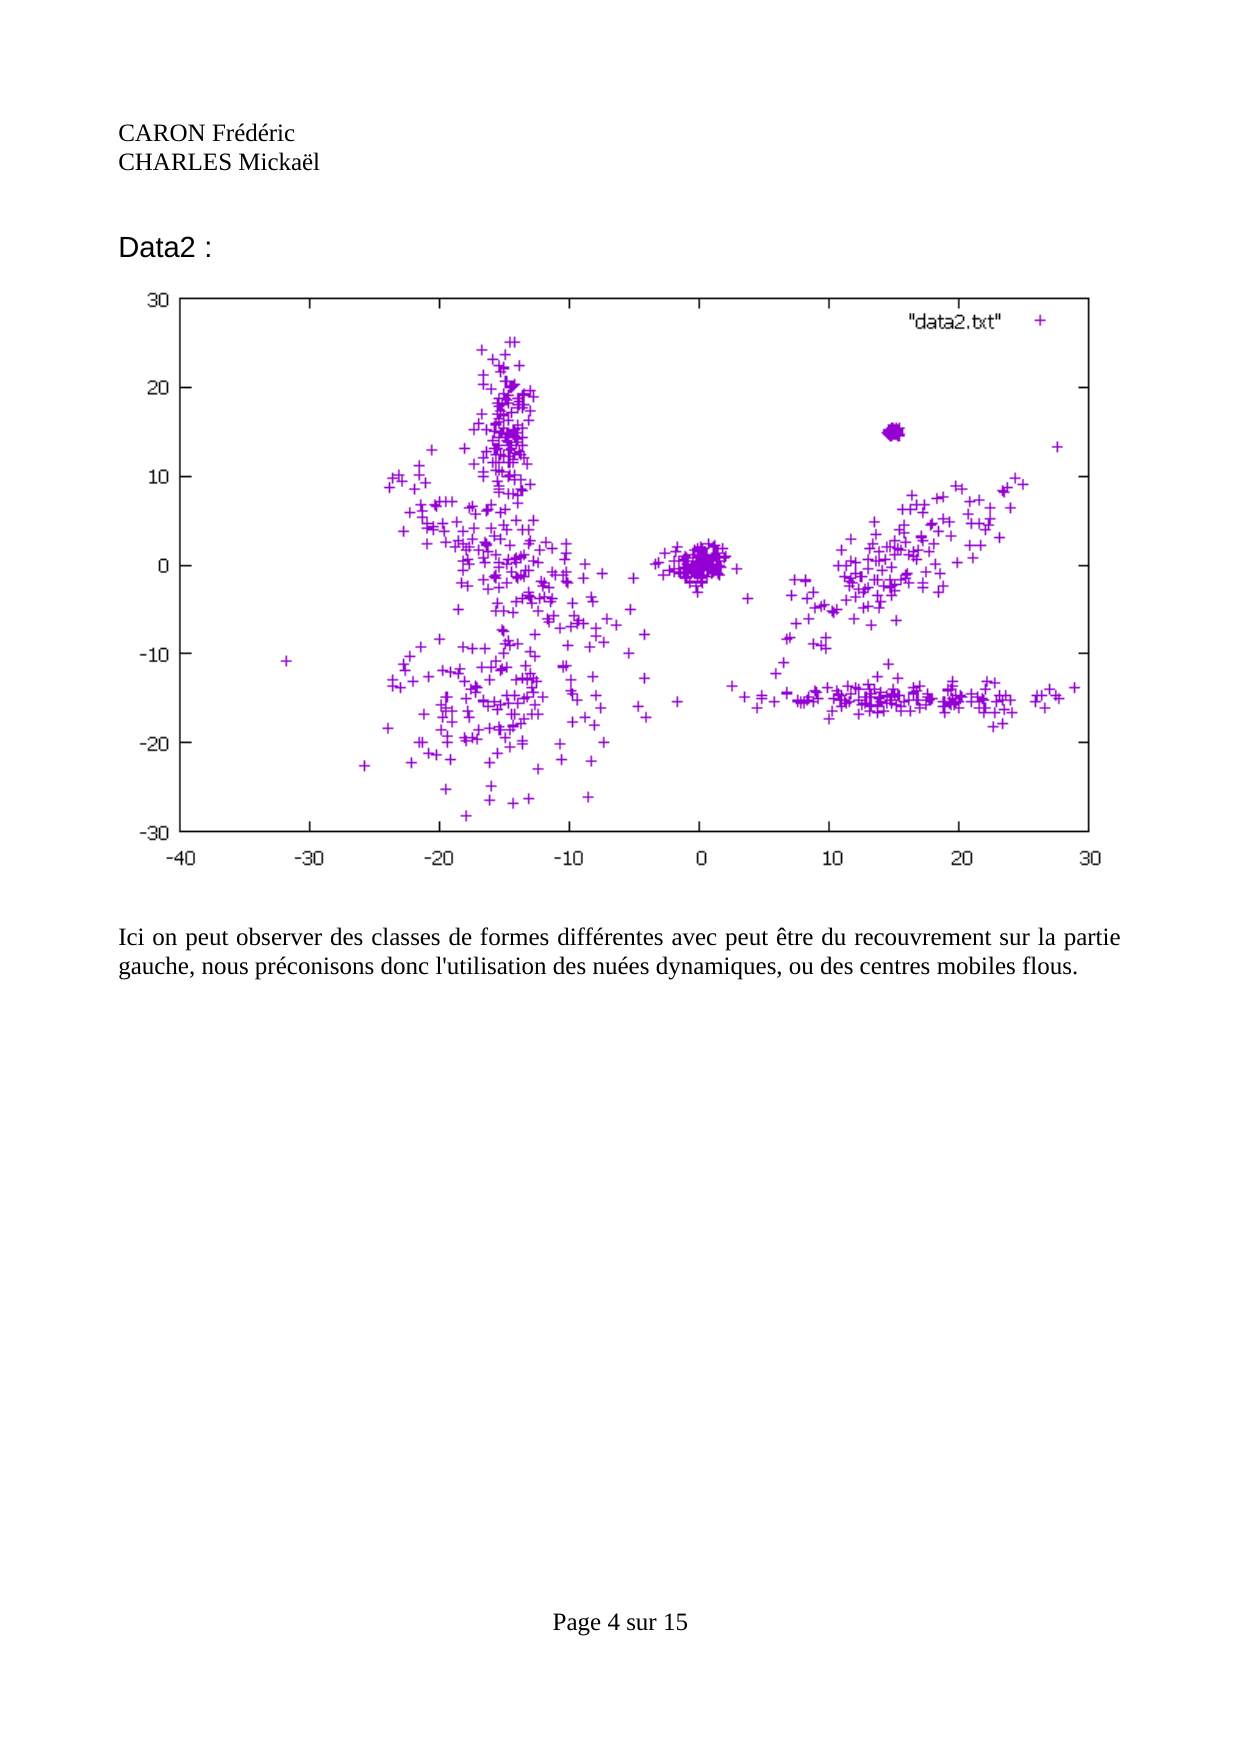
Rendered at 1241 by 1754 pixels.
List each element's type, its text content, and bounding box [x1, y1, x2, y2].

picture [120, 276, 1121, 881]
subtitle Data2 : [118, 230, 1122, 264]
text Ici on peut observer des classes de formes différentes avec peut être du recouvrement sur la partie gauche, nous préconisons donc l'utilisation des nuées dynamiques, ou des centres mobiles flous. [118, 922, 1122, 979]
